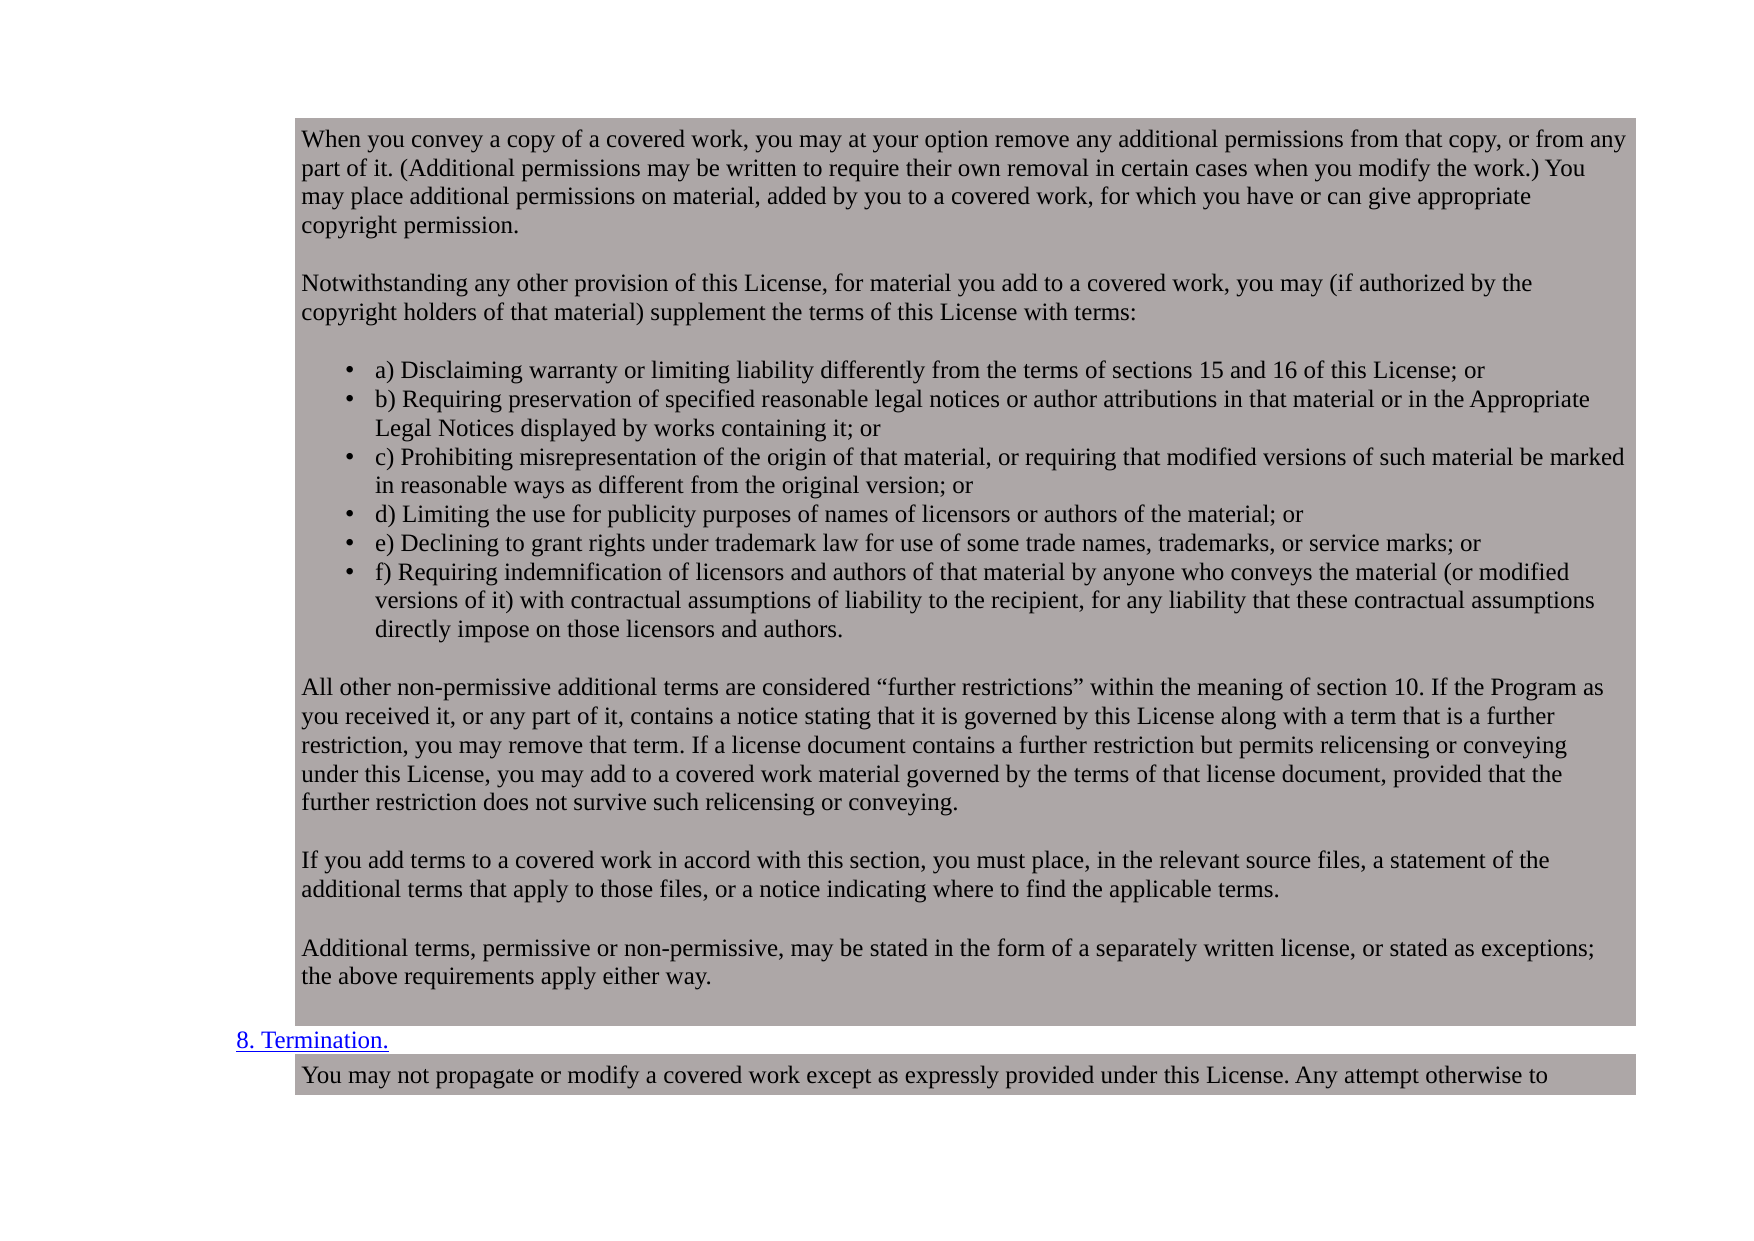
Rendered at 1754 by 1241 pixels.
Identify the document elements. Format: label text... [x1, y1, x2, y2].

table_header You may not propagate or modify a covered work except as expressly provided under this License. Any attempt otherwise to [298, 1057, 1633, 1092]
table_header When you convey a copy of a covered work, you may at your option remove any additional permissions from that copy, or from any part of it. (Additional permissions may be written to require their own removal in certain cases when you modify the work.) You may place additional permissions on material, added by you to a covered work, for which you have or can give appropriate copyright permission. Notwithstanding any other provision of this License, for material you add to a covered work, you may (if authorized by the copyright holders of that material) supplement the terms of this License with terms: a) Disclaiming warranty or limiting liability differently from the terms of sections 15 and 16 of this License; or b) Requiring preservation of specified reasonable legal notices or author attributions in that material or in the Appropriate Legal Notices displayed by works containing it; or c) Prohibiting misrepresentation of the origin of that material, or requiring that modified versions of such material be marked in reasonable ways as different from the original version; or d) Limiting the use for publicity purposes of names of licensors or authors of the material; or e) Declining to grant rights under trademark law for use of some trade names, trademarks, or service marks; or f) Requiring indemnification of licensors and authors of that material by anyone who conveys the material (or modified versions of it) with contractual assumptions of liability to the recipient, for any liability that these contractual assumptions directly impose on those licensors and authors. All other non-permissive additional terms are considered “further restrictions” within the meaning of section 10. If the Program as you received it, or any part of it, contains a notice stating that it is governed by this License along with a term that is a further restriction, you may remove that term. If a license document contains a further restriction but permits relicensing or conveying under this License, you may add to a covered work material governed by the terms of that license document, provided that the further restriction does not survive such relicensing or conveying. If you add terms to a covered work in accord with this section, you must place, in the relevant source files, a statement of the additional terms that apply to those files, or a notice indicating where to find the applicable terms. Additional terms, permissive or non-permissive, may be stated in the form of a separately written license, or stated as exceptions; the above requirements apply either way. [298, 121, 1633, 1022]
table_header [295, 1054, 1636, 1095]
subtitle 8. Termination. [236, 1026, 1636, 1054]
table_header [295, 118, 1636, 1026]
